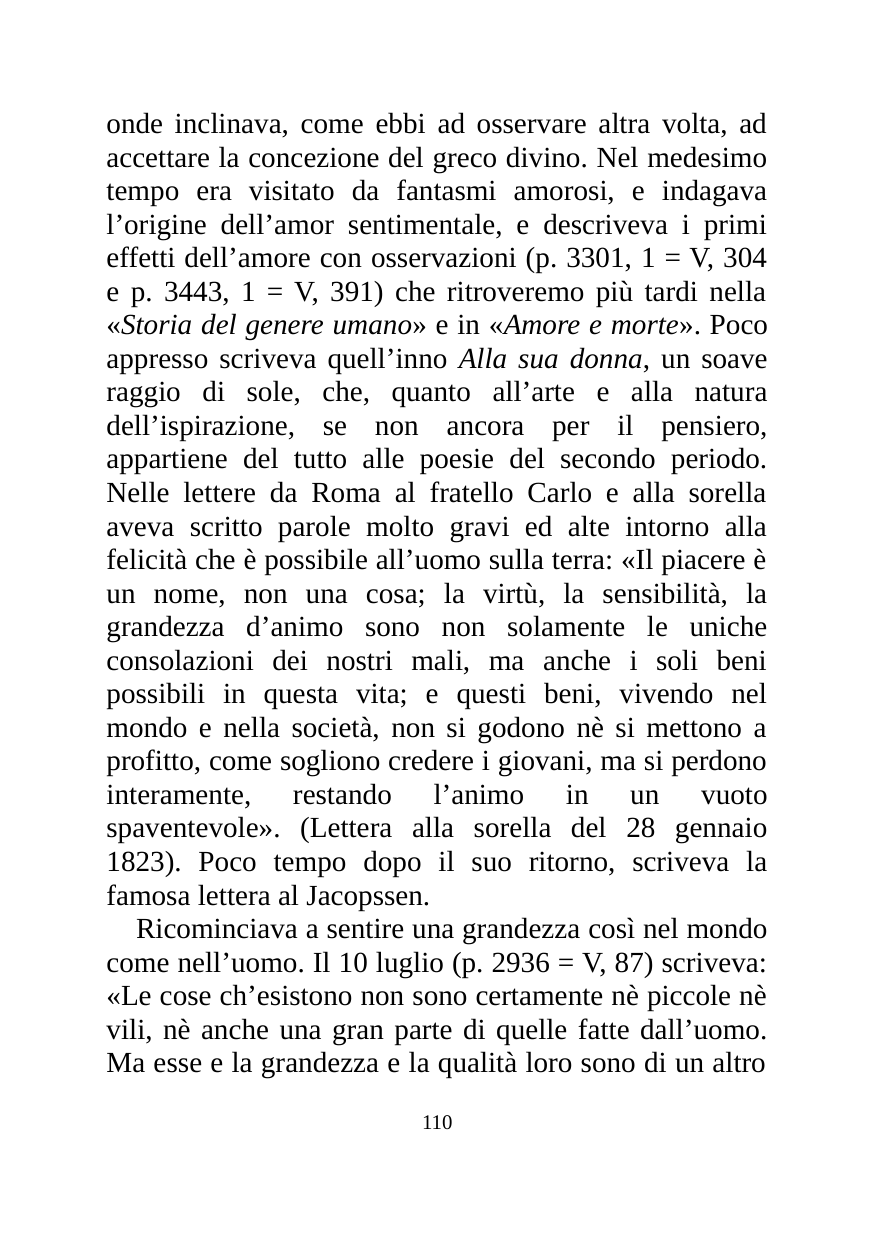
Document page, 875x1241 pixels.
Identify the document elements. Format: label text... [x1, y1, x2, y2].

text onde inclinava, come ebbi ad osservare altra volta, ad accettare la concezione del greco divino. Nel medesimo tempo era visitato da fantasmi amorosi, e indagava l’origine dell’amor sentimentale, e descriveva i primi effetti dell’amore con osservazioni (p. 3301, 1 = V, 304 e p. 3443, 1 = V, 391) che ritroveremo più tardi nella «Storia del genere umano» e in «Amore e morte». Poco appresso scriveva quell’inno Alla sua donna, un soave raggio di sole, che, quanto all’arte e alla natura dell’ispirazione, se non ancora per il pensiero, appartiene del tutto alle poesie del secondo periodo. Nelle lettere da Roma al fratello Carlo e alla sorella aveva scritto parole molto gravi ed alte intorno alla felicità che è possibile all’uomo sulla terra: «Il piacere è un nome, non una cosa; la virtù, la sensibilità, la grandezza d’animo sono non solamente le uniche consolazioni dei nostri mali, ma anche i soli beni possibili in questa vita; e questi beni, vivendo nel mondo e nella società, non si godono nè si mettono a profitto, come sogliono credere i giovani, ma si perdono interamente, restando l’animo in un vuoto spaventevole». (Lettera alla sorella del 28 gennaio 1823). Poco tempo dopo il suo ritorno, scriveva la famosa lettera al Jacopssen. [106, 106, 768, 911]
text Ricominciava a sentire una grandezza così nel mondo come nell’uomo. Il 10 luglio (p. 2936 = V, 87) scriveva: «Le cose ch’esistono non sono certamente nè piccole nè vili, nè anche una gran parte di quelle fatte dall’uomo. Ma esse e la grandezza e la qualità loro sono di un altro [106, 911, 768, 1079]
